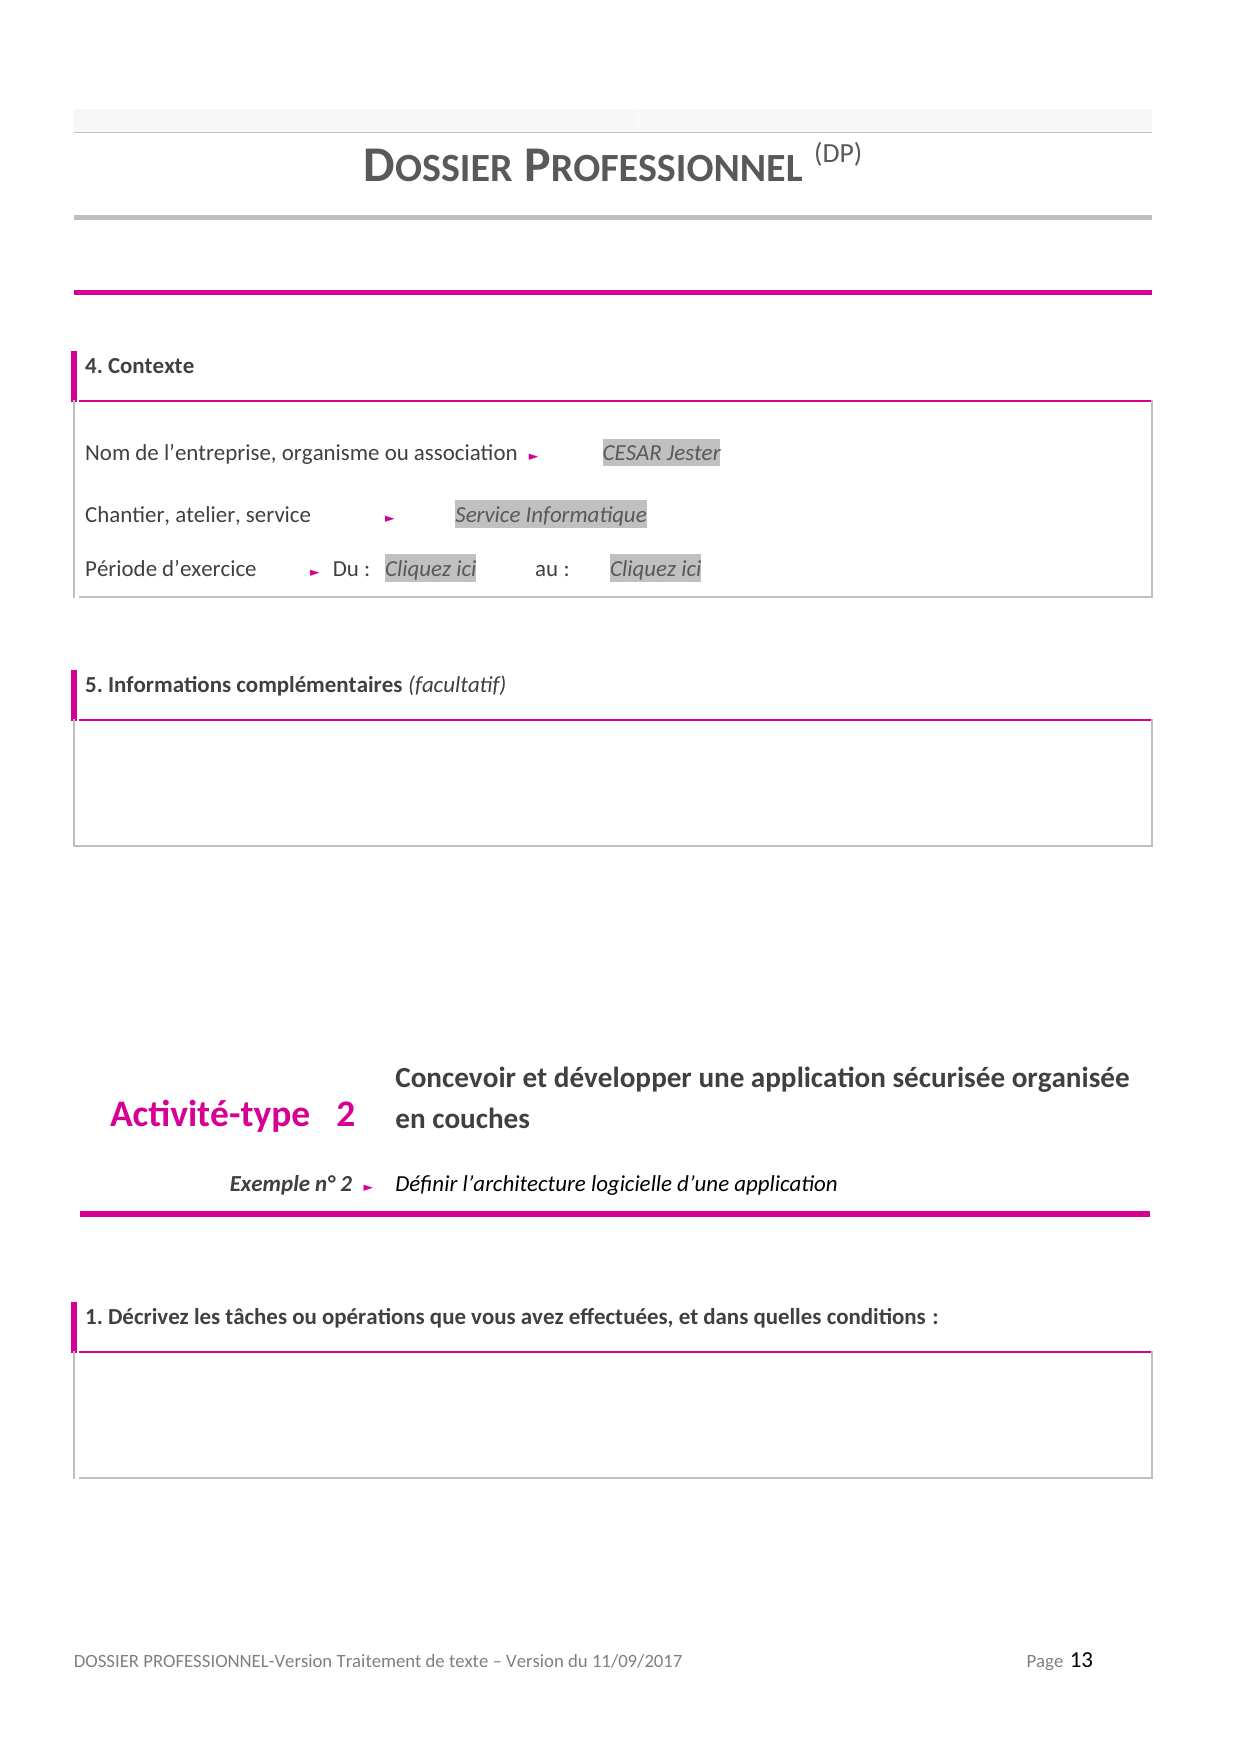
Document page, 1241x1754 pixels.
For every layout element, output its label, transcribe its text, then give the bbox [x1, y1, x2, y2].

table_cell [74, 1266, 1152, 1302]
table_cell Service Informatique [444, 487, 1151, 542]
table_cell CESAR Jester [578, 439, 1151, 487]
table_cell Chantier, atelier, service ► [75, 487, 444, 542]
table_cell [74, 1211, 1152, 1266]
table_cell Définir l’architecture logicielle d’une application [384, 1157, 1152, 1211]
table_cell Nom de l’entreprise, organisme ou association ► [75, 439, 578, 487]
table_cell [74, 596, 1152, 634]
table_cell [578, 402, 1151, 438]
table_header Activité-type [74, 1059, 325, 1157]
table_cell 5. Informations complémentaires (facultatif) [77, 670, 1152, 719]
table_cell [75, 1351, 1151, 1389]
table_header 2 [325, 1059, 384, 1157]
table_cell [75, 400, 578, 438]
table_header Concevoir et développer une application sécurisée organisée en couches [384, 1059, 1152, 1157]
table_cell [74, 315, 1152, 351]
table_cell [75, 758, 1151, 809]
table_cell [74, 1477, 1152, 1515]
table_cell Exemple n° 2 ► [74, 1157, 384, 1211]
table_cell [75, 1441, 1151, 1477]
table_cell 1. Décrivez les tâches ou opérations que vous avez effectuées, et dans quelles conditions : [77, 1302, 1152, 1351]
table_cell [74, 634, 1152, 670]
table_cell Période d’exercice ► Du : Cliquez ici au : Cliquez ici [75, 542, 1151, 596]
table_cell [75, 719, 1151, 757]
table_cell 4. Contexte [77, 351, 1152, 400]
table_cell [75, 809, 1151, 845]
table_cell [75, 1389, 1151, 1441]
